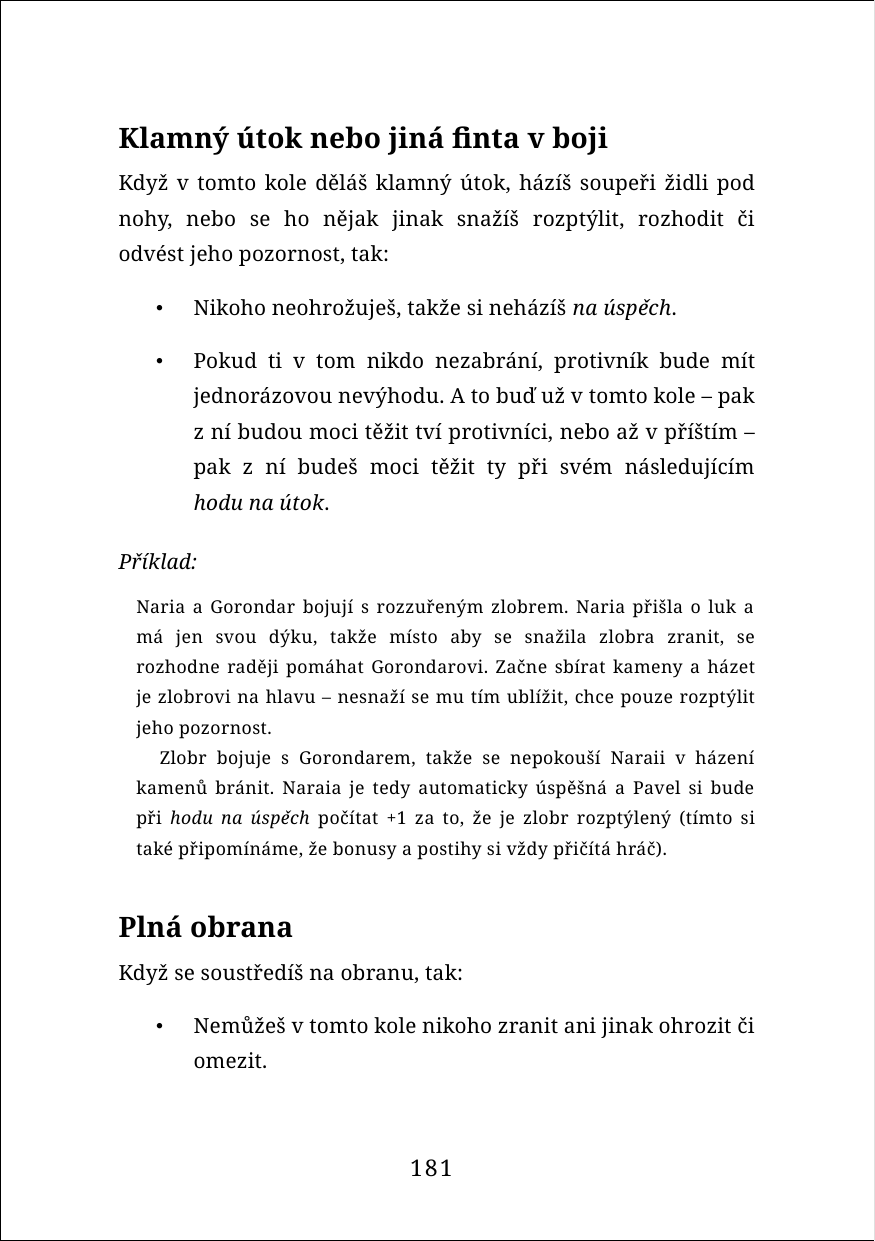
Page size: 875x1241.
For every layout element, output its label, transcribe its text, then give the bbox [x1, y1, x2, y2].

subtitle Klamný útok nebo jiná finta v boji [118, 118, 756, 157]
list Pokud ti v tom nikdo nezabrání, protivník bude mít jednorázovou nevýhodu. A to buď už v tomto kole – pak z ní budou moci těžit tví protivníci, nebo až v příštím – pak z ní budeš moci těžit ty při svém následujícím hodu na útok. [156, 346, 756, 516]
list Nemůžeš v tomto kole nikoho zranit ani jinak ohrozit či omezit. [156, 1011, 756, 1075]
text Když v tomto kole děláš klamný útok, házíš soupeři židli pod nohy, nebo se ho nějak jinak snažíš rozptýlit, rozhodit či odvést jeho pozornost, tak: [118, 168, 756, 268]
subtitle Plná obrana [118, 908, 756, 946]
text Příklad: [118, 547, 756, 576]
text Když se soustředíš na obranu, tak: [118, 958, 756, 986]
text Naria a Gorondar bojují s rozzuřeným zlobrem. Naria přišla o luk a má jen svou dýku, takže místo aby se snažila zlobra zranit, se rozhodne raději pomáhat Gorondarovi. Začne sbírat kameny a házet je zlobrovi na hlavu – nesnaží se mu tím ublížit, chce pouze rozptýlit jeho pozornost. Zlobr bojuje s Gorondarem, takže se nepokouší Naraii v házení kamenů bránit. Naraia je tedy automaticky úspěšná a Pavel si bude při hodu na úspěch počítat +1 za to, že je zlobr rozptýlený (tímto si také připomínáme, že bonusy a postihy si vždy přičítá hráč). [136, 594, 756, 860]
list Nikoho neohrožuješ, takže si neházíš na úspěch. [156, 293, 756, 321]
